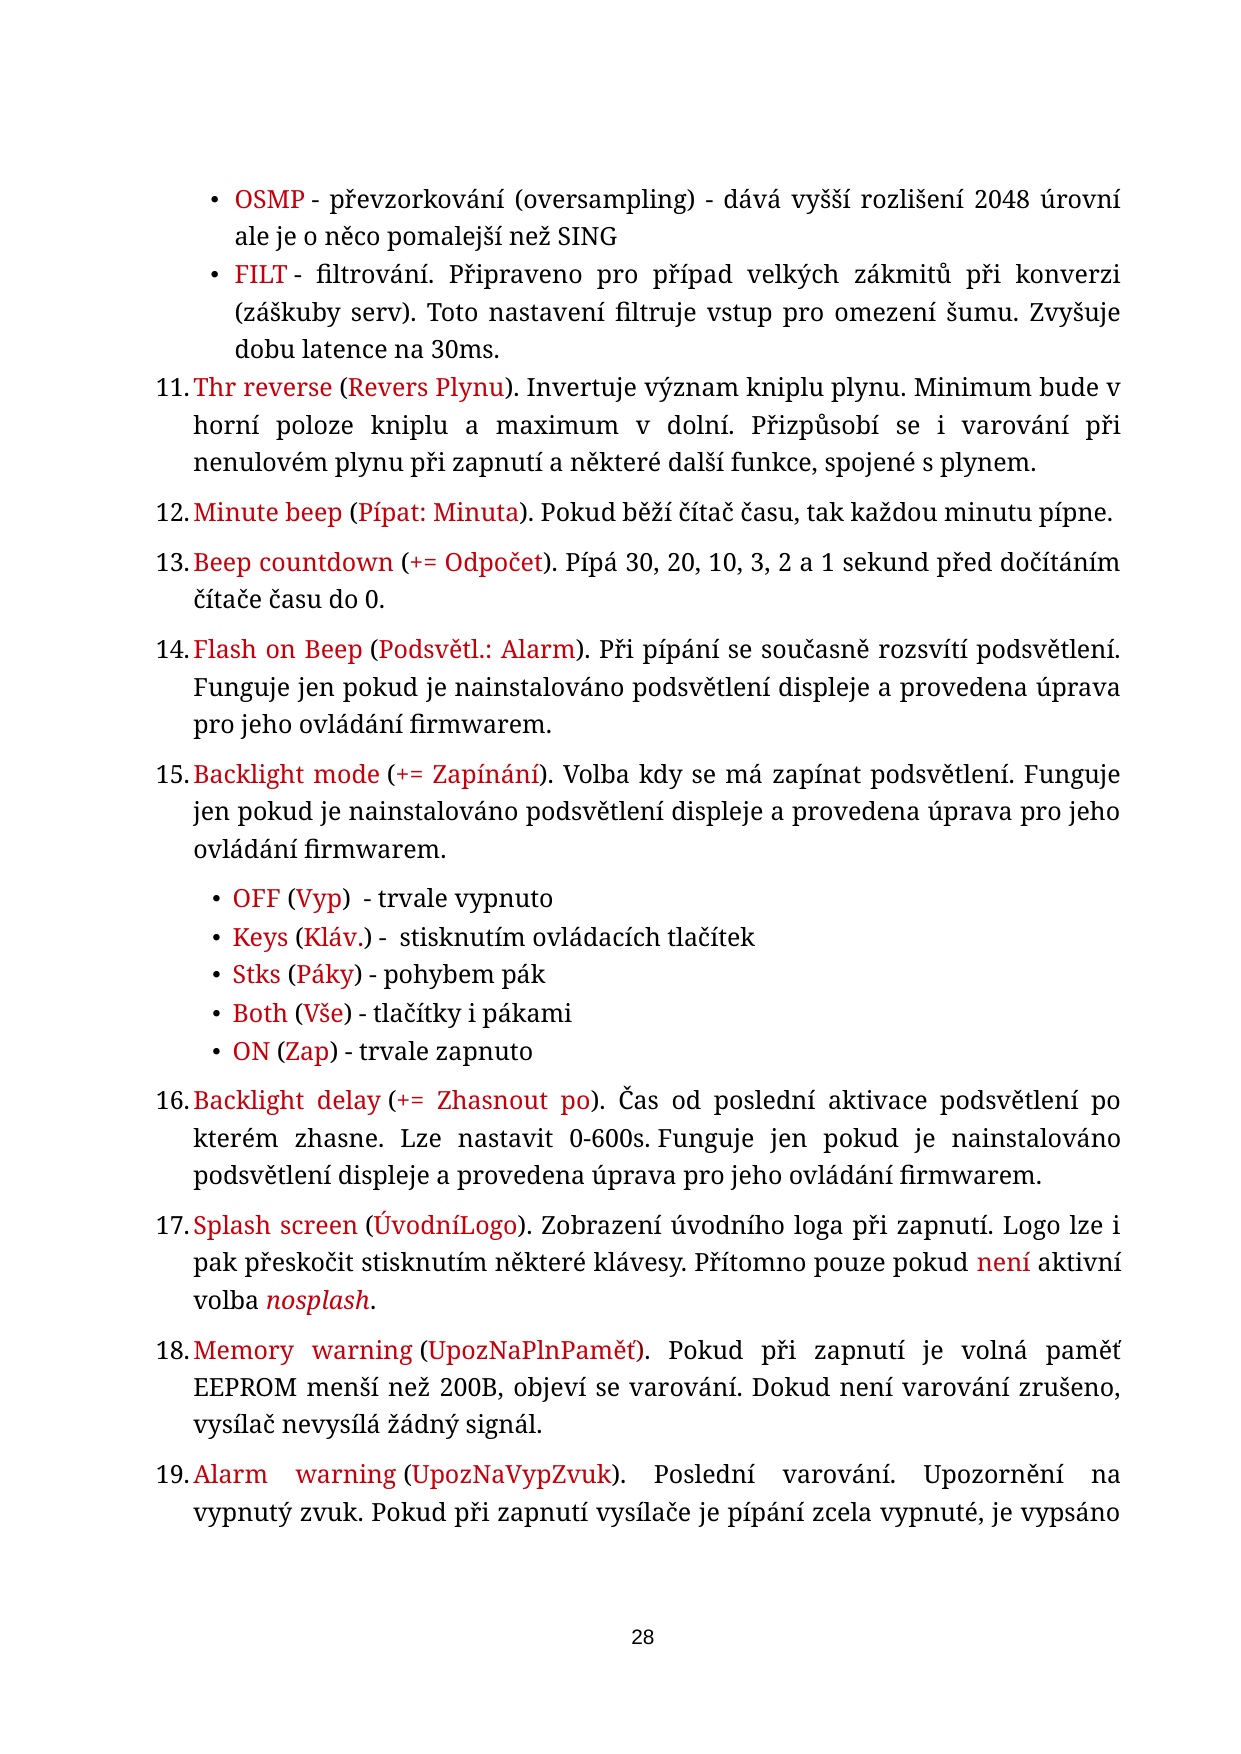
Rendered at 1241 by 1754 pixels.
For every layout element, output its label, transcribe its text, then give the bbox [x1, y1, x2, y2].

list Splash screen (ÚvodníLogo). Zobrazení úvodního loga při zapnutí. Logo lze i pak přeskočit stisknutím některé klávesy. Přítomno pouze pokud není aktivní volba nosplash. [156, 1208, 1122, 1317]
list ON (Zap) - trvale zapnuto [212, 1033, 1122, 1067]
list OFF (Vyp) - trvale vypnuto [212, 881, 1122, 915]
list Stks (Páky) - pohybem pák [212, 957, 1122, 991]
list Thr reverse (Revers Plynu). Invertuje význam kniplu plynu. Minimum bude v horní poloze kniplu a maximum v dolní. Přizpůsobí se i varování při nenulovém plynu při zapnutí a některé další funkce, spojené s plynem. [156, 370, 1122, 479]
list Keys (Kláv.) - stisknutím ovládacích tlačítek [212, 919, 1122, 953]
list FILT - filtrování. Připraveno pro případ velkých zákmitů při konverzi (záškuby serv). Toto nastavení filtruje vstup pro omezení šumu. Zvyšuje dobu latence na 30ms. [210, 257, 1122, 366]
list Backlight mode (+= Zapínání). Volba kdy se má zapínat podsvětlení. Funguje jen pokud je nainstalováno podsvětlení displeje a provedena úprava pro jeho ovládání firmwarem. [156, 756, 1122, 865]
list Beep countdown (+= Odpočet). Pípá 30, 20, 10, 3, 2 a 1 sekund před dočítáním číta­če času do 0. [156, 544, 1122, 616]
list Backlight delay (+= Zhasnout po). Čas od poslední aktivace podsvětlení po kterém zhasne. Lze nastavit 0-600s. Funguje jen pokud je nainstalováno podsvětlení disple­je a provedena úprava pro jeho ovládání firmwarem. [156, 1083, 1122, 1192]
list OSMP - převzorkování (oversampling) - dává vyšší rozlišení 2048 úrovní ale je o něco pomalejší než SING [210, 182, 1122, 253]
list Memory warning (UpozNaPlnPaměť). Pokud při zapnutí je volná paměť EEPROM menší než 200B, objeví se varování. Dokud není varování zrušeno, vysílač nevysílá žádný signál. [156, 1332, 1122, 1441]
list Flash on Beep (Podsvětl.: Alarm). Při pípání se současně rozsvítí podsvětlení. Funguje jen pokud je nainstalováno podsvětlení displeje a provedena úprava pro jeho ovládání firmwarem. [156, 632, 1122, 741]
list Alarm warning (UpozNaVypZvuk). Poslední varování. Upozornění na vypnutý zvuk. Pokud při zapnutí vysílače je pípání zcela vypnuté, je vypsáno [156, 1457, 1122, 1528]
list Both (Vše) - tlačítky i pákami [212, 995, 1122, 1029]
list Minute beep (Pípat: Minuta). Pokud běží čítač času, tak každou minutu pípne. [156, 494, 1122, 529]
